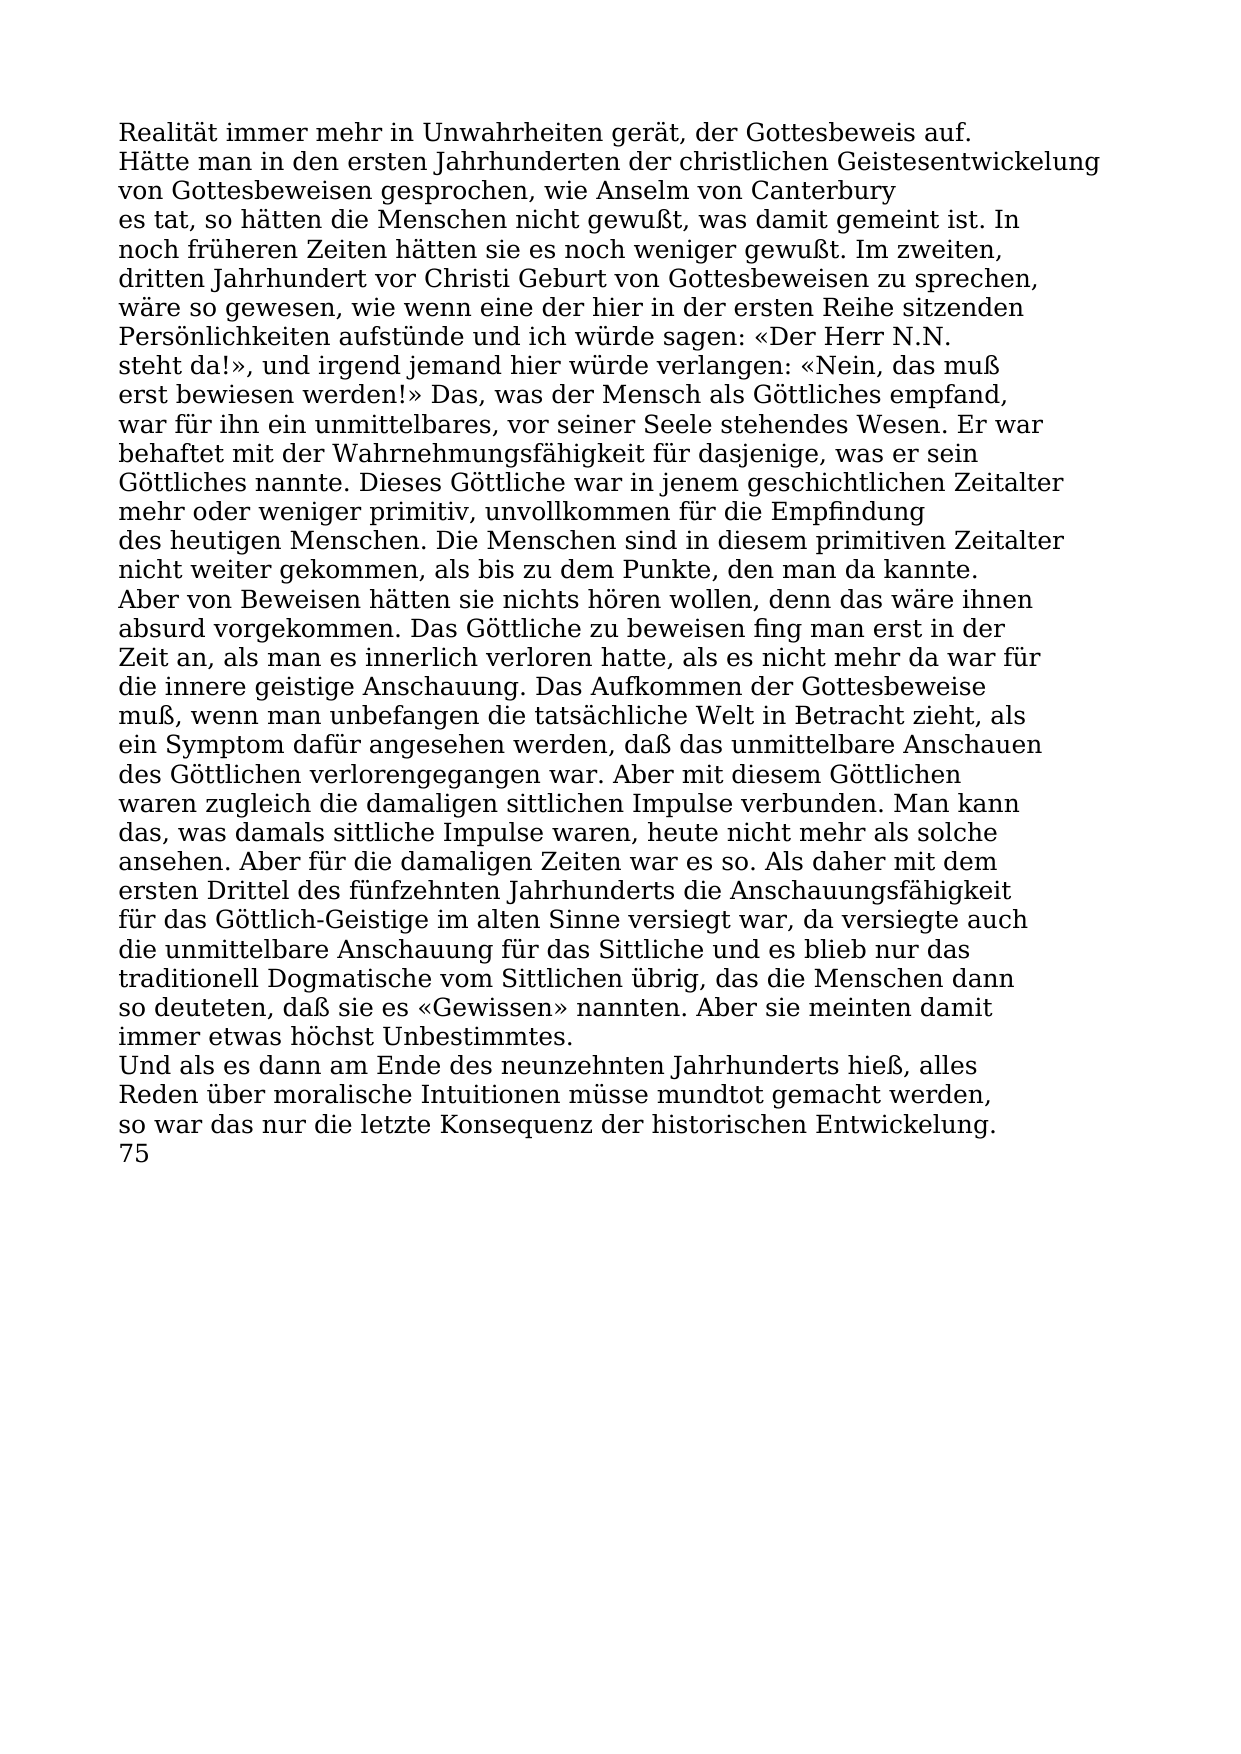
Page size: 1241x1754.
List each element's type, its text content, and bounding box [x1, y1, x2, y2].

text Aber von Beweisen hätten sie nichts hören wollen, denn das wäre ihnen [118, 585, 1122, 614]
text ansehen. Aber für die damaligen Zeiten war es so. Als daher mit dem [118, 847, 1122, 876]
text Göttliches nannte. Dieses Göttliche war in jenem geschichtlichen Zeitalter mehr oder weniger primitiv, unvollkommen für die Empfindung [118, 468, 1122, 526]
text dritten Jahrhundert vor Christi Geburt von Gottesbeweisen zu sprechen, [118, 264, 1122, 293]
text die unmittelbare Anschauung für das Sittliche und es blieb nur das [118, 935, 1122, 964]
text das, was damals sittliche Impulse waren, heute nicht mehr als solche [118, 818, 1122, 847]
text muß, wenn man unbefangen die tatsächliche Welt in Betracht zieht, als [118, 701, 1122, 731]
text waren zugleich die damaligen sittlichen Impulse verbunden. Man kann [118, 789, 1122, 818]
text behaftet mit der Wahrnehmungsfähigkeit für dasjenige, was er sein [118, 439, 1122, 468]
text 75 [118, 1139, 1122, 1168]
text Hätte man in den ersten Jahrhunderten der christlichen Geistesentwickelung von Gottesbeweisen gesprochen, wie Anselm von Canterbury [118, 147, 1122, 206]
text noch früheren Zeiten hätten sie es noch weniger gewußt. Im zweiten, [118, 235, 1122, 264]
text es tat, so hätten die Menschen nicht gewußt, was damit gemeint ist. In [118, 206, 1122, 235]
text so war das nur die letzte Konsequenz der historischen Entwickelung. [118, 1110, 1122, 1139]
text war für ihn ein unmittelbares, vor seiner Seele stehendes Wesen. Er war [118, 410, 1122, 439]
text Persönlichkeiten aufstünde und ich würde sagen: «Der Herr N.N. [118, 322, 1122, 351]
text Reden über moralische Intuitionen müsse mundtot gemacht werden, [118, 1081, 1122, 1110]
text ein Symptom dafür angesehen werden, daß das unmittelbare Anschauen [118, 731, 1122, 760]
text erst bewiesen werden!» Das, was der Mensch als Göttliches empfand, [118, 381, 1122, 410]
text traditionell Dogmatische vom Sittlichen übrig, das die Menschen dann [118, 964, 1122, 993]
text wäre so gewesen, wie wenn eine der hier in der ersten Reihe sitzenden [118, 293, 1122, 322]
text des Göttlichen verlorengegangen war. Aber mit diesem Göttlichen [118, 760, 1122, 789]
text absurd vorgekommen. Das Göttliche zu beweisen fing man erst in der [118, 614, 1122, 643]
text ersten Drittel des fünfzehnten Jahrhunderts die Anschauungsfähigkeit [118, 876, 1122, 906]
text Realität immer mehr in Unwahrheiten gerät, der Gottesbeweis auf. [118, 118, 1122, 147]
text Zeit an, als man es innerlich verloren hatte, als es nicht mehr da war für [118, 643, 1122, 672]
text immer etwas höchst Unbestimmtes. [118, 1022, 1122, 1051]
text die innere geistige Anschauung. Das Aufkommen der Gottesbeweise [118, 672, 1122, 701]
text für das Göttlich-Geistige im alten Sinne versiegt war, da versiegte auch [118, 906, 1122, 935]
text steht da!», und irgend jemand hier würde verlangen: «Nein, das muß [118, 351, 1122, 381]
text Und als es dann am Ende des neunzehnten Jahrhunderts hieß, alles [118, 1051, 1122, 1081]
text so deuteten, daß sie es «Gewissen» nannten. Aber sie meinten damit [118, 993, 1122, 1022]
text des heutigen Menschen. Die Menschen sind in diesem primitiven Zeitalter nicht weiter gekommen, als bis zu dem Punkte, den man da kannte. [118, 526, 1122, 585]
